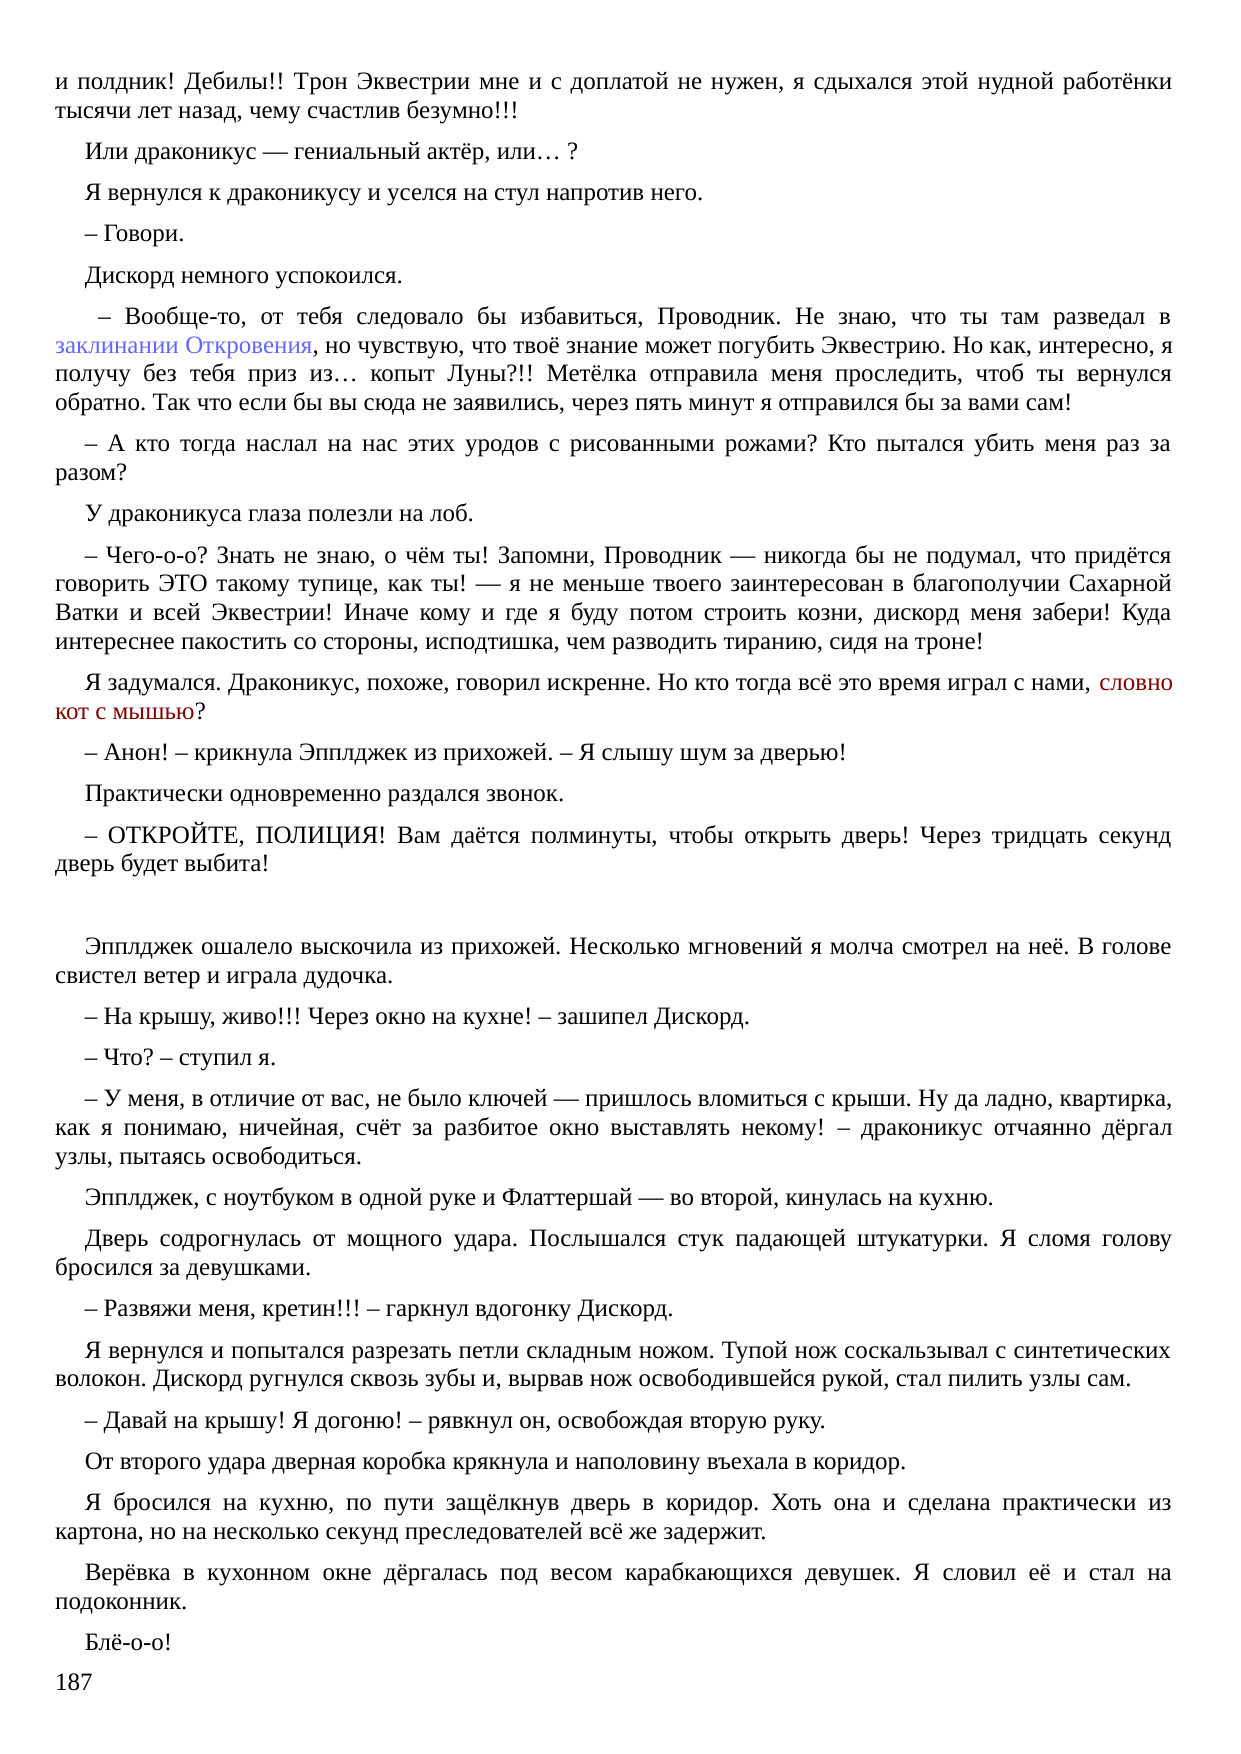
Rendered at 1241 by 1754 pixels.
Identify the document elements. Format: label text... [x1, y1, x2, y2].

text Эпплджек, с ноутбуком в одной руке и Флаттершай — во второй, кинулась на кухню. [55, 1182, 1173, 1211]
text Я вернулся и попытался разрезать петли складным ножом. Тупой нож соскальзывал с синтетических волокон. Дискорд ругнулся сквозь зубы и, вырвав нож освободившейся рукой, стал пилить узлы сам. [55, 1335, 1173, 1392]
text – Вообще-то, от тебя следовало бы избавиться, Проводник. Не знаю, что ты там разведал в заклинании Откровения, но чувствую, что твоё знание может погубить Эквестрию. Но как, интересно, я получу без тебя приз из… копыт Луны?!! Метёлка отправила меня проследить, чтоб ты вернулся обратно. Так что если бы вы сюда не заявились, через пять минут я отправился бы за вами сам! [55, 301, 1173, 416]
text – Говори. [55, 218, 1173, 247]
text – У меня, в отличие от вас, не было ключей — пришлось вломиться с крыши. Ну да ладно, квартирка, как я понимаю, ничейная, счёт за разбитое окно выставлять некому! – драконикус отчаянно дёргал узлы, пытаясь освободиться. [55, 1083, 1173, 1170]
text Я бросился на кухню, по пути защёлкнув дверь в коридор. Хоть она и сделана практически из картона, но на несколько секунд преследователей всё же задержит. [55, 1487, 1173, 1545]
text Я вернулся к драконикусу и уселся на стул напротив него. [55, 177, 1173, 206]
text От второго удара дверная коробка крякнула и наполовину въехала в коридор. [55, 1446, 1173, 1475]
text – На крышу, живо!!! Через окно на кухне! – зашипел Дискорд. [55, 1001, 1173, 1030]
text – А кто тогда наслал на нас этих уродов с рисованными рожами? Кто пытался убить меня раз за разом? [55, 428, 1173, 486]
text Дискорд немного успокоился. [55, 260, 1173, 288]
text Практически одновременно раздался звонок. [55, 778, 1173, 807]
text Блё-о-о! [55, 1627, 1173, 1656]
text и полдник! Дебилы!! Трон Эквестрии мне и с доплатой не нужен, я сдыхался этой нудной работёнки тысячи лет назад, чему счастлив безумно!!! [55, 66, 1173, 123]
text У драконикуса глаза полезли на лоб. [55, 498, 1173, 527]
text – ОТКРОЙТЕ, ПОЛИЦИЯ! Вам даётся полминуты, чтобы открыть дверь! Через тридцать секунд дверь будет выбита! [55, 820, 1173, 877]
text – Анон! – крикнула Эпплджек из прихожей. – Я слышу шум за дверью! [55, 737, 1173, 766]
text Верёвка в кухонном окне дёргалась под весом карабкающихся девушек. Я словил её и стал на подоконник. [55, 1557, 1173, 1615]
text Дверь содрогнулась от мощного удара. Послышался стук падающей штукатурки. Я сломя голову бросился за девушками. [55, 1223, 1173, 1281]
text Я задумался. Драконикус, похоже, говорил искренне. Но кто тогда всё это время играл с нами, словно кот с мышью? [55, 667, 1173, 725]
text – Что? – ступил я. [55, 1042, 1173, 1071]
text Или драконикус — гениальный актёр, или… ? [55, 136, 1173, 165]
text Эпплджек ошалело выскочила из прихожей. Несколько мгновений я молча смотрел на неё. В голове свистел ветер и играла дудочка. [55, 931, 1173, 988]
text – Развяжи меня, кретин!!! – гаркнул вдогонку Дискорд. [55, 1293, 1173, 1322]
text – Давай на крышу! Я догоню! – рявкнул он, освобождая вторую руку. [55, 1405, 1173, 1433]
text – Чего-о-о? Знать не знаю, о чём ты! Запомни, Проводник — никогда бы не подумал, что придётся говорить ЭТО такому тупице, как ты! — я не меньше твоего заинтересован в благополучии Сахарной Ватки и всей Эквестрии! Иначе кому и где я буду потом строить козни, дискорд меня забери! Куда интереснее пакостить со стороны, исподтишка, чем разводить тиранию, сидя на троне! [55, 540, 1173, 655]
